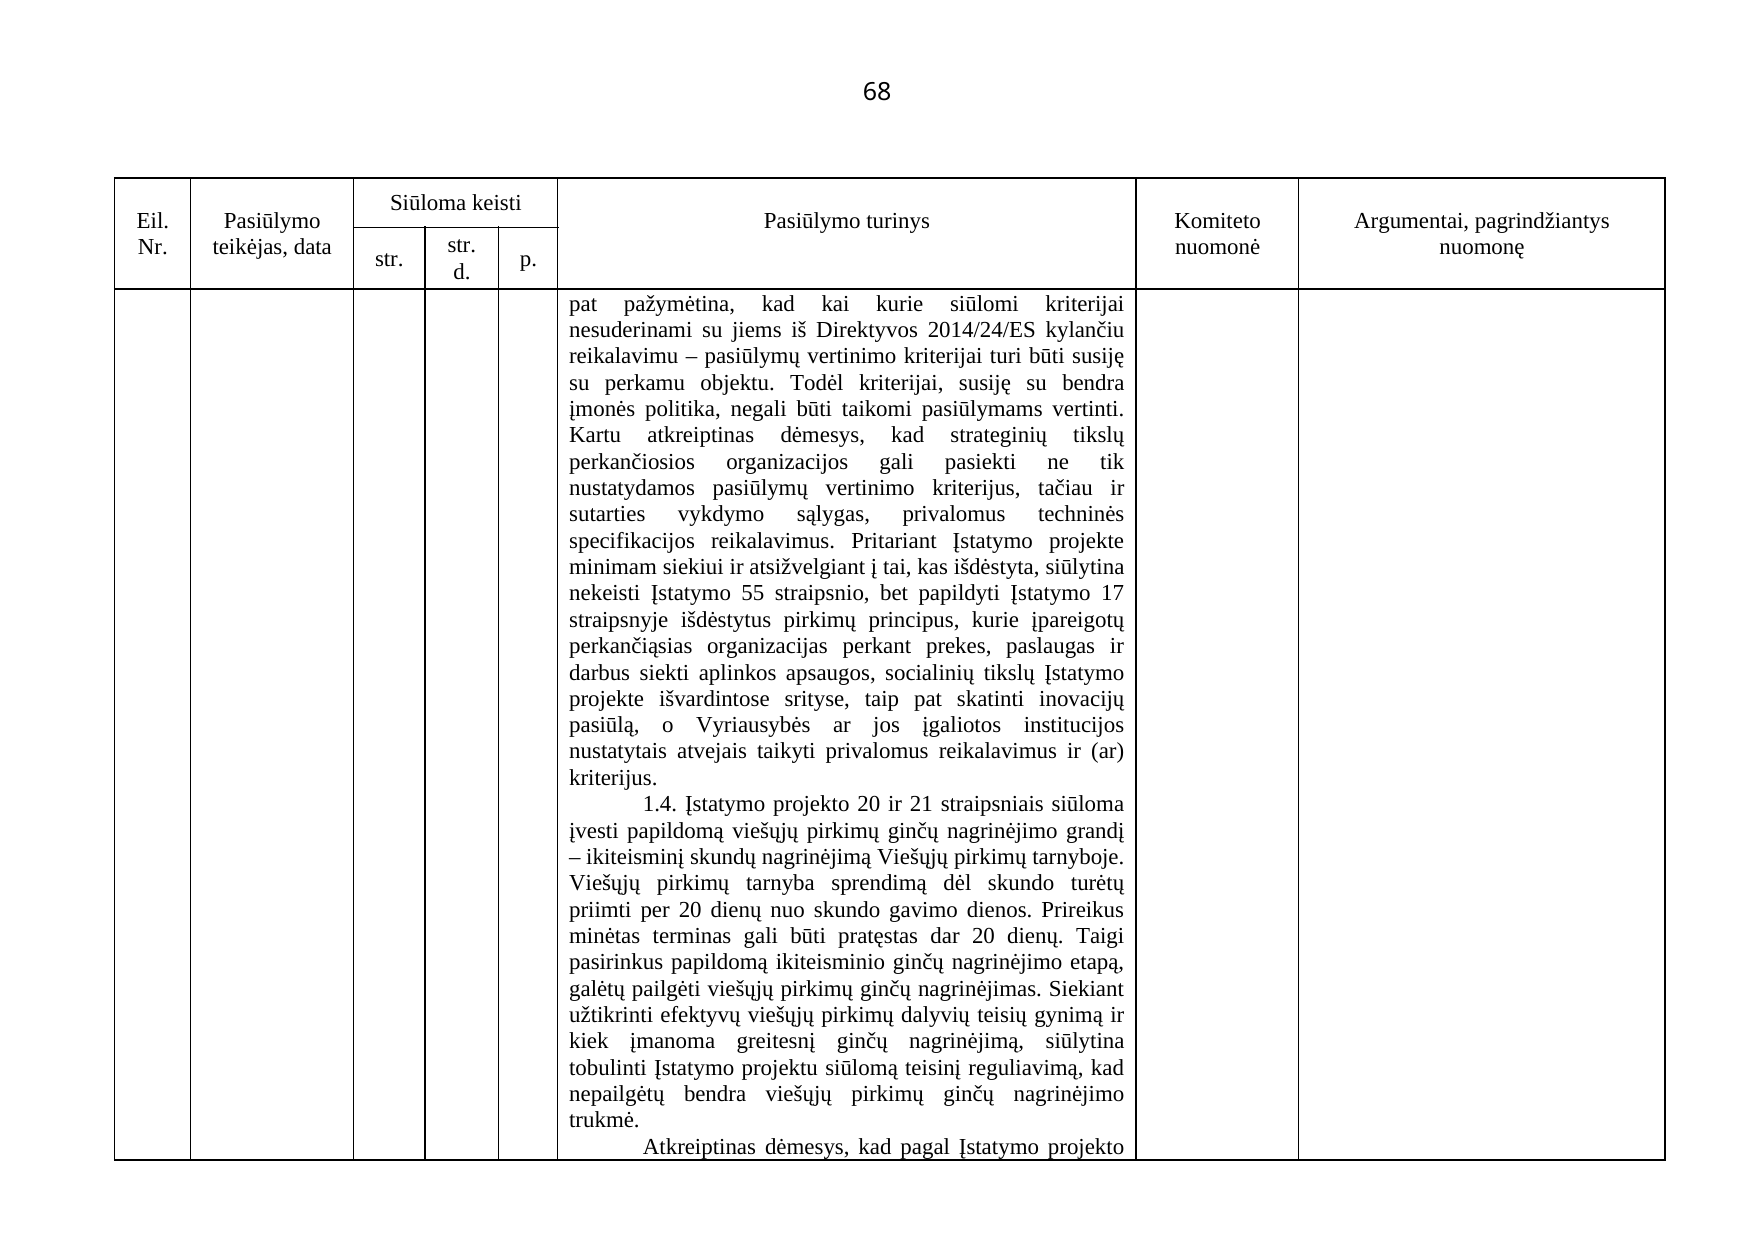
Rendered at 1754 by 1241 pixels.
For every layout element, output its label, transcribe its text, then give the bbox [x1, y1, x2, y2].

table_header Pasiūlymo turinys [558, 179, 1135, 288]
table_cell p. [499, 228, 557, 288]
table_cell [499, 290, 557, 1159]
table_header Argumentai, pagrindžiantys nuomonę [1299, 179, 1664, 288]
table_header Komiteto nuomonė [1137, 179, 1298, 288]
table_cell pat pažymėtina, kad kai kurie siūlomi kriterijai nesuderinami su jiems iš Direktyvos 2014/24/ES kylančiu reikalavimu – pasiūlymų vertinimo kriterijai turi būti susiję su perkamu objektu. Todėl kriterijai, susiję su bendra įmonės politika, negali būti taikomi pasiūlymams vertinti. Kartu atkreiptinas dėmesys, kad strateginių tikslų perkančiosios organizacijos gali pasiekti ne tik nustatydamos pasiūlymų vertinimo kriterijus, tačiau ir sutarties vykdymo sąlygas, privalomus techninės specifikacijos reikalavimus. Pritariant Įstatymo projekte minimam siekiui ir atsižvelgiant į tai, kas išdėstyta, siūlytina nekeisti Įstatymo 55 straipsnio, bet papildyti Įstatymo 17 straipsnyje išdėstytus pirkimų principus, kurie įpareigotų perkančiąsias organizacijas perkant prekes, paslaugas ir darbus siekti aplinkos apsaugos, socialinių tikslų Įstatymo projekte išvardintose srityse, taip pat skatinti inovacijų pasiūlą, o Vyriausybės ar jos įgaliotos institucijos nustatytais atvejais taikyti privalomus reikalavimus ir (ar) kriterijus. 1.4. Įstatymo projekto 20 ir 21 straipsniais siūloma įvesti papildomą viešųjų pirkimų ginčų nagrinėjimo grandį – ikiteisminį skundų nagrinėjimą Viešųjų pirkimų tarnyboje. Viešųjų pirkimų tarnyba sprendimą dėl skundo turėtų priimti per 20 dienų nuo skundo gavimo dienos. Prireikus minėtas terminas gali būti pratęstas dar 20 dienų. Taigi pasirinkus papildomą ikiteisminio ginčų nagrinėjimo etapą, galėtų pailgėti viešųjų pirkimų ginčų nagrinėjimas. Siekiant užtikrinti efektyvų viešųjų pirkimų dalyvių teisių gynimą ir kiek įmanoma greitesnį ginčų nagrinėjimą, siūlytina tobulinti Įstatymo projektu siūlomą teisinį reguliavimą, kad nepailgėtų bendra viešųjų pirkimų ginčų nagrinėjimo trukmė. Atkreiptinas dėmesys, kad pagal Įstatymo projekto [558, 290, 1135, 1159]
table_cell [354, 290, 424, 1159]
table_header Siūloma keisti [354, 179, 557, 226]
table_cell [1299, 290, 1664, 1159]
table_cell [426, 290, 498, 1159]
table_cell str. d. [426, 228, 498, 288]
table_cell [1137, 290, 1298, 1159]
table_cell [115, 290, 190, 1159]
table_header Pasiūlymo teikėjas, data [191, 179, 353, 288]
table_cell [191, 290, 353, 1159]
table_cell str. [354, 228, 424, 288]
table_header Eil. Nr. [115, 179, 190, 288]
